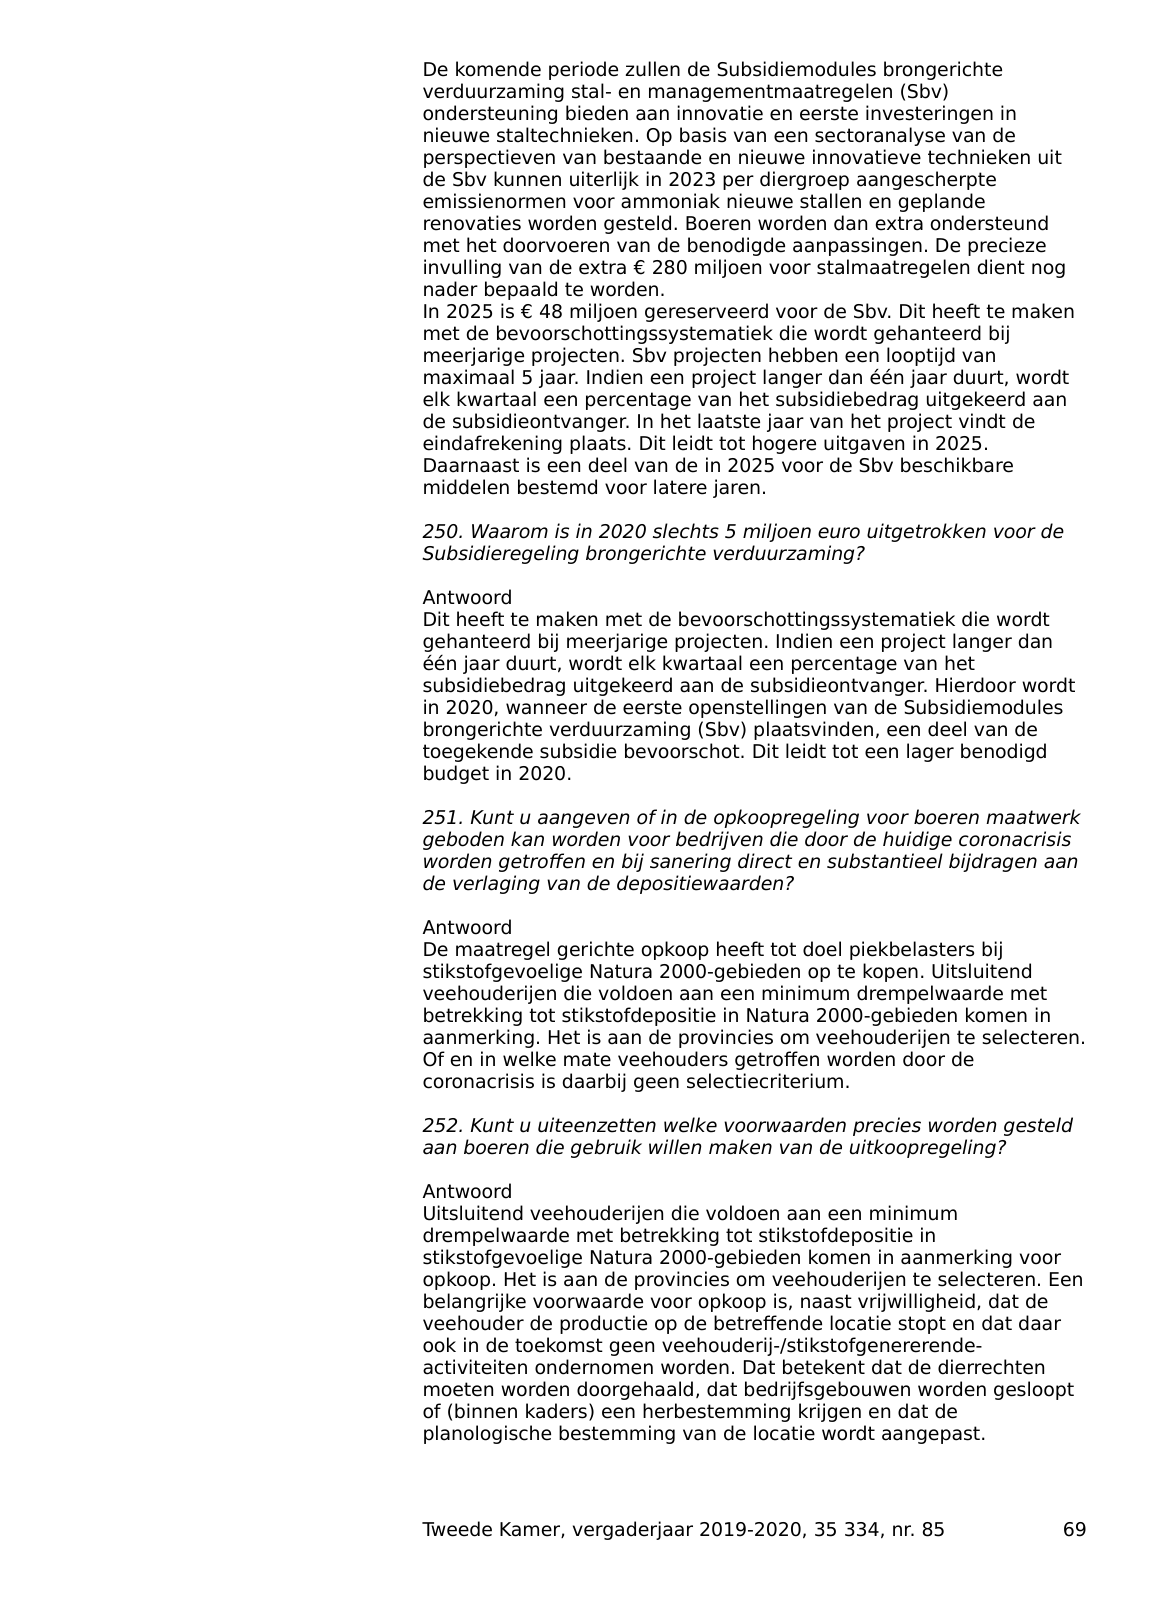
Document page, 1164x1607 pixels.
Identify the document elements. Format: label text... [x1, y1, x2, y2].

text Antwoord [422, 1181, 1087, 1203]
text Uitsluitend veehouderijen die voldoen aan een minimum drempelwaarde met betrekking tot stikstofdepositie in stikstofgevoelige Natura 2000-gebieden komen in aanmerking voor opkoop. Het is aan de provincies om veehouderijen te selecteren. Een belangrijke voorwaarde voor opkoop is, naast vrijwilligheid, dat de veehouder de productie op de betreffende locatie stopt en dat daar ook in de toekomst geen veehouderij-/stikstofgenererende-activiteiten ondernomen worden. Dat betekent dat de dierrechten moeten worden doorgehaald, dat bedrijfsgebouwen worden gesloopt of (binnen kaders) een herbestemming krijgen en dat de planologische bestemming van de locatie wordt aangepast. [422, 1203, 1087, 1445]
text De komende periode zullen de Subsidiemodules brongerichte verduurzaming stal- en managementmaatregelen (Sbv) ondersteuning bieden aan innovatie en eerste investeringen in nieuwe staltechnieken. Op basis van een sectoranalyse van de perspectieven van bestaande en nieuwe innovatieve technieken uit de Sbv kunnen uiterlijk in 2023 per diergroep aangescherpte emissienormen voor ammoniak nieuwe stallen en geplande renovaties worden gesteld. Boeren worden dan extra ondersteund met het doorvoeren van de benodigde aanpassingen. De precieze invulling van de extra € 280 miljoen voor stalmaatregelen dient nog nader bepaald te worden. [422, 59, 1087, 301]
text De maatregel gerichte opkoop heeft tot doel piekbelasters bij stikstofgevoelige Natura 2000-gebieden op te kopen. Uitsluitend veehouderijen die voldoen aan een minimum drempelwaarde met betrekking tot stikstofdepositie in Natura 2000-gebieden komen in aanmerking. Het is aan de provincies om veehouderijen te selecteren. Of en in welke mate veehouders getroffen worden door de coronacrisis is daarbij geen selectiecriterium. [422, 939, 1087, 1093]
text Antwoord [422, 917, 1087, 939]
text Antwoord [422, 587, 1087, 609]
text 251. Kunt u aangeven of in de opkoopregeling voor boeren maatwerk geboden kan worden voor bedrijven die door de huidige coronacrisis worden getroffen en bij sanering direct en substantieel bijdragen aan de verlaging van de depositiewaarden? [422, 807, 1087, 895]
text In 2025 is € 48 miljoen gereserveerd voor de Sbv. Dit heeft te maken met de bevoorschottingssystematiek die wordt gehanteerd bij meerjarige projecten. Sbv projecten hebben een looptijd van maximaal 5 jaar. Indien een project langer dan één jaar duurt, wordt elk kwartaal een percentage van het subsidiebedrag uitgekeerd aan de subsidieontvanger. In het laatste jaar van het project vindt de eindafrekening plaats. Dit leidt tot hogere uitgaven in 2025. Daarnaast is een deel van de in 2025 voor de Sbv beschikbare middelen bestemd voor latere jaren. [422, 301, 1087, 499]
text 250. Waarom is in 2020 slechts 5 miljoen euro uitgetrokken voor de Subsidieregeling brongerichte verduurzaming? [422, 521, 1087, 565]
text Dit heeft te maken met de bevoorschottingssystematiek die wordt gehanteerd bij meerjarige projecten. Indien een project langer dan één jaar duurt, wordt elk kwartaal een percentage van het subsidiebedrag uitgekeerd aan de subsidieontvanger. Hierdoor wordt in 2020, wanneer de eerste openstellingen van de Subsidiemodules brongerichte verduurzaming (Sbv) plaatsvinden, een deel van de toegekende subsidie bevoorschot. Dit leidt tot een lager benodigd budget in 2020. [422, 609, 1087, 785]
text 252. Kunt u uiteenzetten welke voorwaarden precies worden gesteld aan boeren die gebruik willen maken van de uitkoopregeling? [422, 1115, 1087, 1159]
